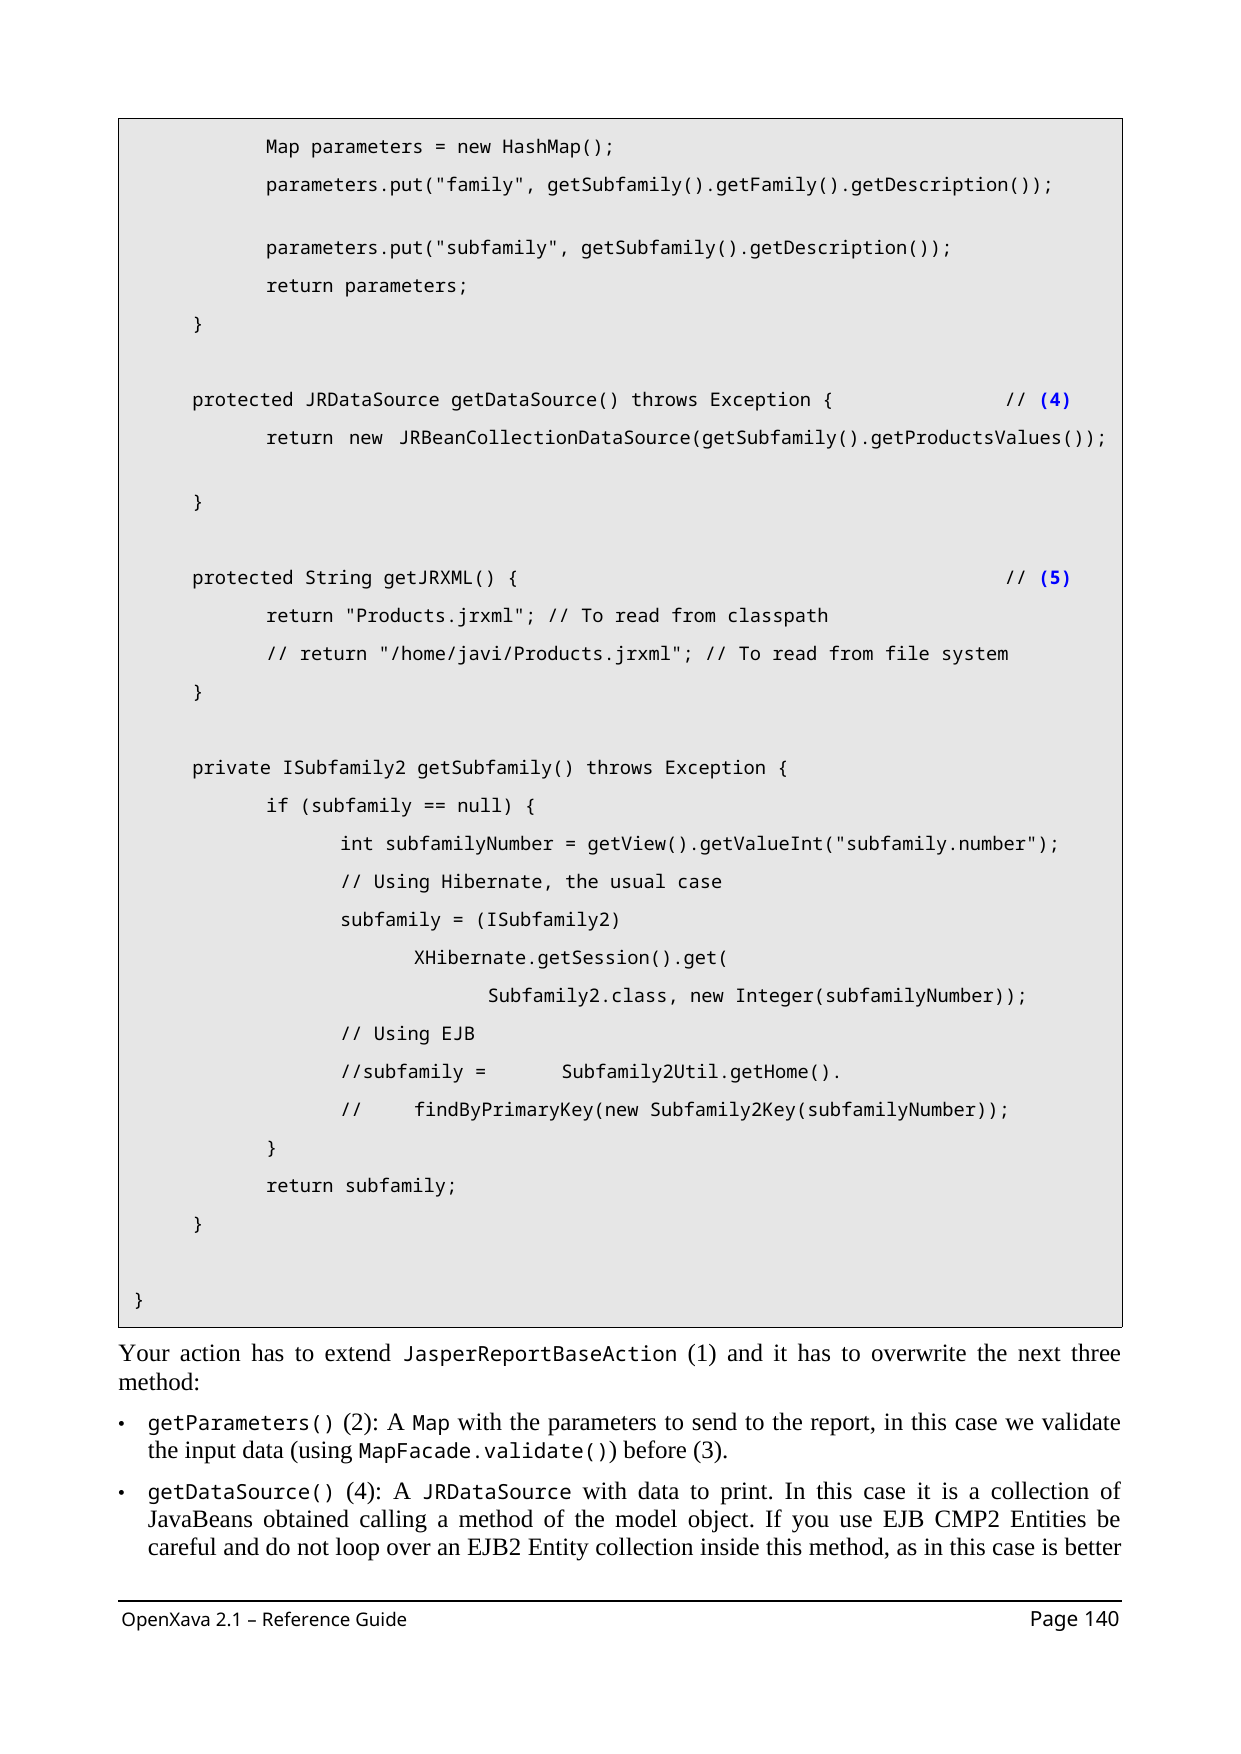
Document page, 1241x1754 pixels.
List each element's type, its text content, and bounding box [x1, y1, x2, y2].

text protected JRDataSource getDataSource() throws Exception { // (4) [119, 372, 1122, 410]
text return new JRBeanCollectionDataSource(getSubfamily().getProductsValues()); [119, 410, 1122, 473]
text parameters.put("subfamily", getSubfamily().getDescription()); [119, 220, 1122, 258]
text Your action has to extend JasperReportBaseAction (1) and it has to overwrite the next three method: [118, 1339, 1122, 1396]
text } [119, 1196, 1122, 1234]
text // Using Hibernate, the usual case [119, 853, 1122, 892]
text Subfamily2.class, new Integer(subfamilyNumber)); [119, 968, 1122, 1006]
text } [119, 1272, 1122, 1327]
text return parameters; [119, 258, 1122, 296]
list getParameters() (2): A Map with the parameters to send to the report, in this case we validate the input data (using MapFacade.validate()) before (3). [118, 1408, 1122, 1464]
text } [119, 296, 1122, 334]
text Map parameters = new HashMap(); [119, 119, 1122, 156]
text } [119, 473, 1122, 511]
text XHibernate.getSession().get( [119, 929, 1122, 968]
text private ISubfamily2 getSubfamily() throws Exception { [119, 739, 1122, 777]
text // findByPrimaryKey(new Subfamily2Key(subfamilyNumber)); [119, 1082, 1122, 1120]
text parameters.put("family", getSubfamily().getFamily().getDescription()); [119, 156, 1122, 220]
text int subfamilyNumber = getView().getValueInt("subfamily.number"); [119, 816, 1122, 853]
text } [119, 663, 1122, 701]
text protected String getJRXML() { // (5) [119, 549, 1122, 587]
text return subfamily; [119, 1158, 1122, 1196]
list getDataSource() (4): A JRDataSource with data to print. In this case it is a collection of JavaBeans obtained calling a method of the model object. If you use EJB CMP2 Entities be careful and do not loop over an EJB2 Entity collection inside this method, as in this case is better [118, 1477, 1122, 1561]
text // return "/home/javi/Products.jrxml"; // To read from file system [119, 625, 1122, 663]
text //subfamily = Subfamily2Util.getHome(). [119, 1044, 1122, 1082]
text if (subfamily == null) { [119, 777, 1122, 816]
text // Using EJB [119, 1006, 1122, 1044]
text subfamily = (ISubfamily2) [119, 892, 1122, 929]
text return "Products.jrxml"; // To read from classpath [119, 587, 1122, 625]
text } [119, 1120, 1122, 1158]
